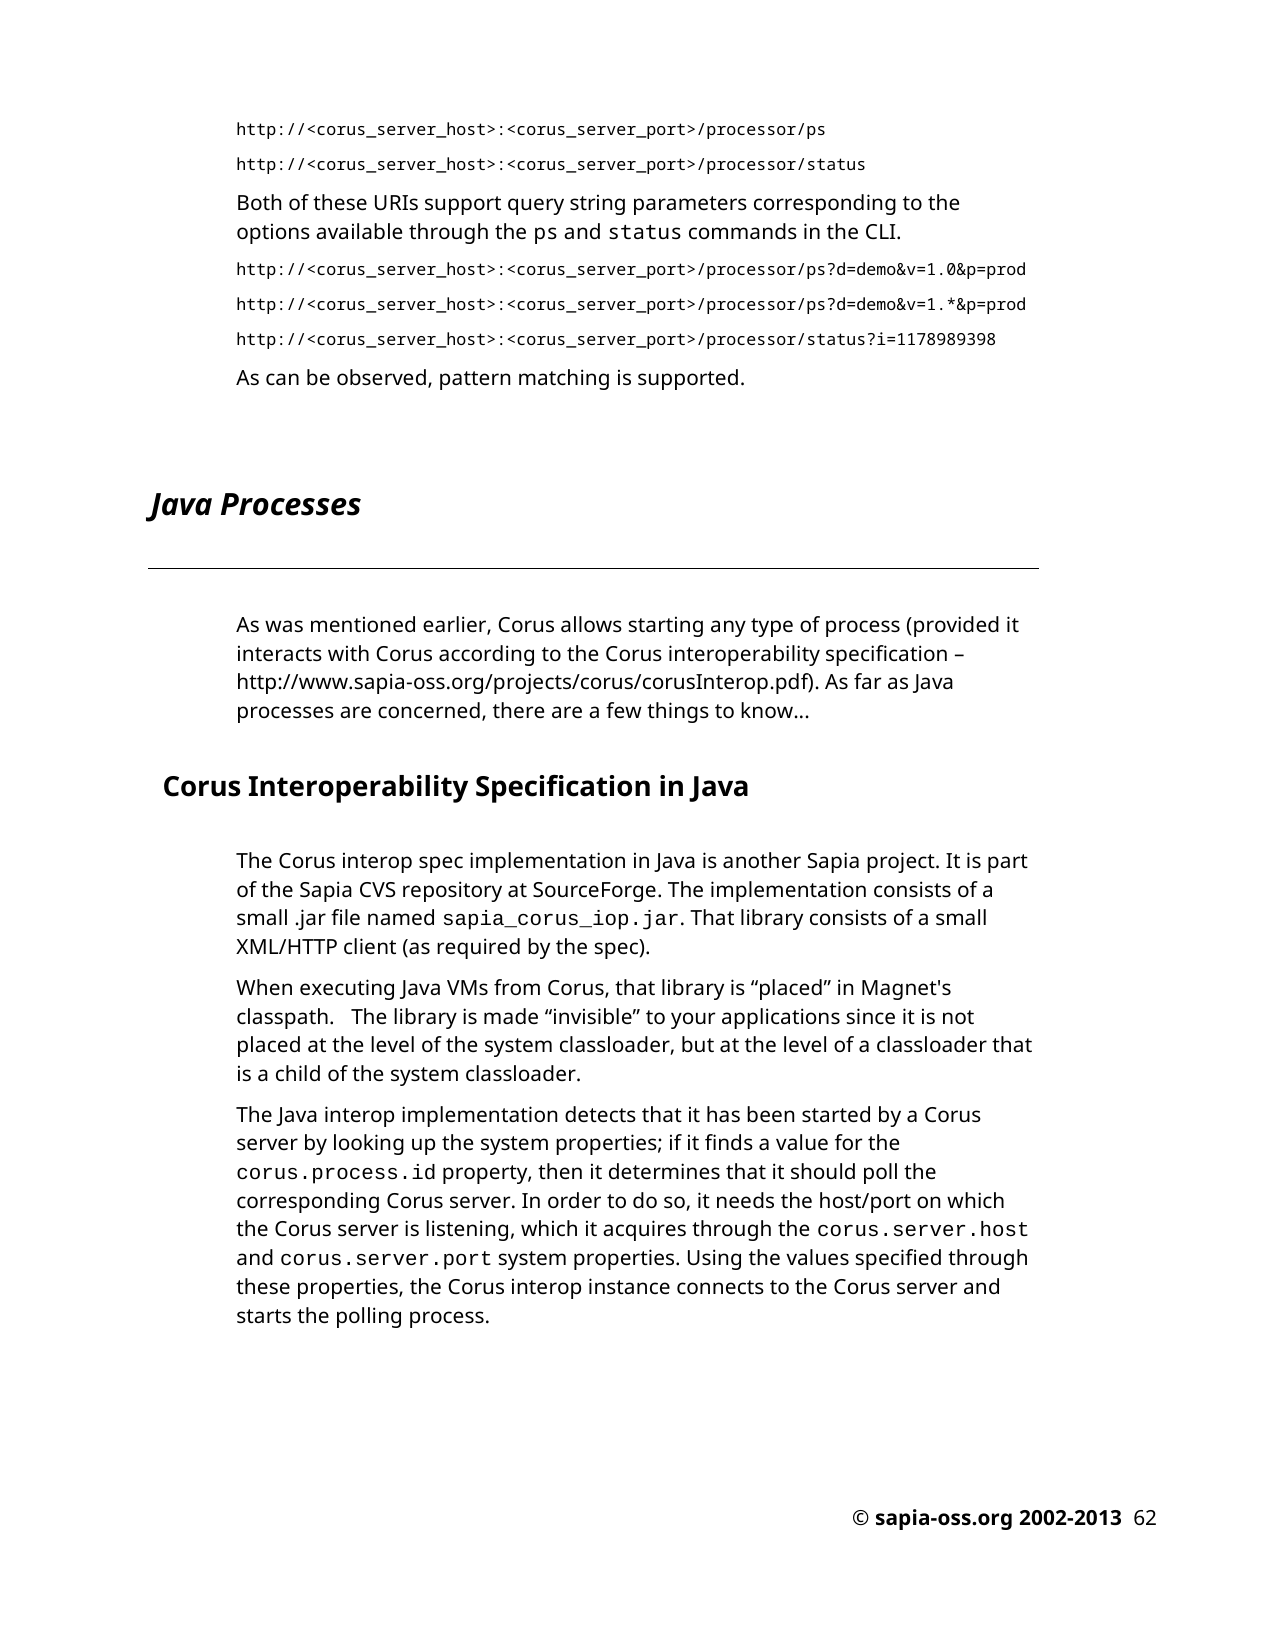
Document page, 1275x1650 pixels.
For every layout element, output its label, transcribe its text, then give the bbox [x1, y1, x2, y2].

text http://<corus_server_host>:<corus_server_port>/processor/ps?d=demo&v=1.0&p=prod [236, 258, 1039, 280]
text The Corus interop spec implementation in Java is another Sapia project. It is part of the Sapia CVS repository at SourceForge. The implementation consists of a small .jar file named sapia_corus_iop.jar. That library consists of a small XML/HTTP client (as required by the spec). [236, 846, 1039, 961]
text Both of these URIs support query string parameters corresponding to the options available through the ps and status commands in the CLI. [236, 188, 1039, 245]
text http://<corus_server_host>:<corus_server_port>/processor/ps [236, 118, 1039, 141]
text http://<corus_server_host>:<corus_server_port>/processor/status?i=1178989398 [236, 328, 1039, 350]
subtitle Corus Interoperability Specification in Java [162, 767, 1039, 804]
subtitle Java Processes [148, 480, 1039, 568]
text http://<corus_server_host>:<corus_server_port>/processor/ps?d=demo&v=1.*&p=prod [236, 293, 1039, 315]
text As was mentioned earlier, Corus allows starting any type of process (provided it interacts with Corus according to the Corus interoperability specification – http://www.sapia-oss.org/projects/corus/corusInterop.pdf). As far as Java processes are concerned, there are a few things to know... [236, 610, 1039, 724]
text When executing Java VMs from Corus, that library is “placed” in Magnet's classpath. The library is made “invisible” to your applications since it is not placed at the level of the system classloader, but at the level of a classloader that is a child of the system classloader. [236, 973, 1039, 1087]
text The Java interop implementation detects that it has been started by a Corus server by looking up the system properties; if it finds a value for the corus.process.id property, then it determines that it should poll the corresponding Corus server. In order to do so, it needs the host/port on which the Corus server is listening, which it acquires through the corus.server.host and corus.server.port system properties. Using the values specified through these properties, the Corus interop instance connects to the Corus server and starts the polling process. [236, 1100, 1039, 1329]
text http://<corus_server_host>:<corus_server_port>/processor/status [236, 153, 1039, 176]
text As can be observed, pattern matching is supported. [236, 363, 1039, 391]
